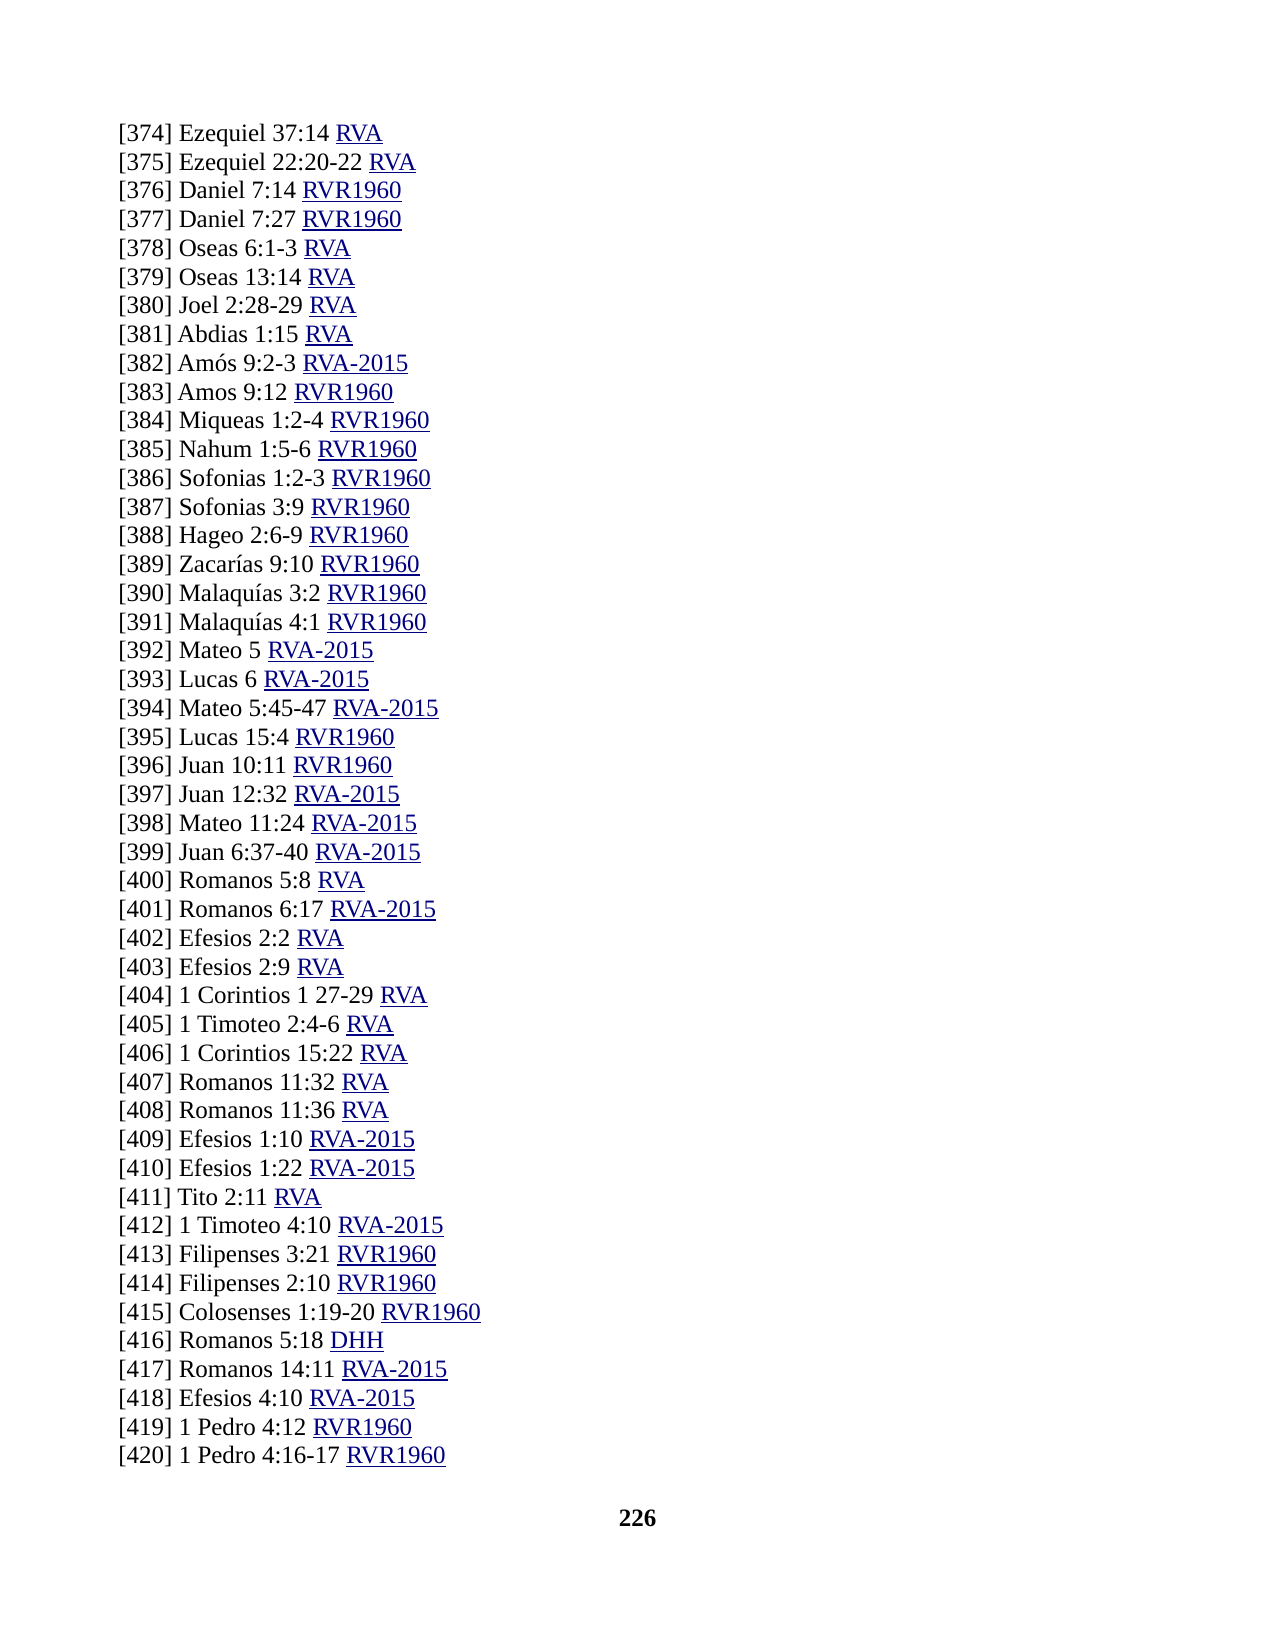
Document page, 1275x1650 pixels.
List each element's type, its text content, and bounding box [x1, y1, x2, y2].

text Sofonias 3:9 RVR1960 [118, 492, 1157, 521]
text Romanos 14:11 RVA-2015 [118, 1354, 1157, 1383]
text Romanos 6:17 RVA-2015 [118, 894, 1157, 923]
text Hageo 2:6-9 RVR1960 [118, 521, 1157, 549]
text Filipenses 2:10 RVR1960 [118, 1268, 1157, 1297]
text Romanos 5:8 RVA [118, 866, 1157, 894]
text Efesios 1:10 RVA-2015 [118, 1124, 1157, 1153]
text Filipenses 3:21 RVR1960 [118, 1239, 1157, 1268]
text Daniel 7:27 RVR1960 [118, 204, 1157, 233]
text Colosenses 1:19-20 RVR1960 [118, 1297, 1157, 1326]
text Oseas 6:1-3 RVA [118, 233, 1157, 262]
text 1 Timoteo 4:10 RVA-2015 [118, 1211, 1157, 1239]
text Abdias 1:15 RVA [118, 319, 1157, 348]
text Nahum 1:5-6 RVR1960 [118, 434, 1157, 463]
text 1 Pedro 4:12 RVR1960 [118, 1412, 1157, 1441]
text Tito 2:11 RVA [118, 1182, 1157, 1211]
text Efesios 2:9 RVA [118, 952, 1157, 981]
text Efesios 4:10 RVA-2015 [118, 1383, 1157, 1412]
text Efesios 2:2 RVA [118, 923, 1157, 952]
text Daniel 7:14 RVR1960 [118, 176, 1157, 204]
text Efesios 1:22 RVA-2015 [118, 1153, 1157, 1182]
text Sofonias 1:2-3 RVR1960 [118, 463, 1157, 492]
text Joel 2:28-29 RVA [118, 291, 1157, 319]
text Ezequiel 22:20-22 RVA [118, 147, 1157, 176]
text Romanos 11:32 RVA [118, 1067, 1157, 1096]
text Juan 12:32 RVA-2015 [118, 779, 1157, 808]
text Amós 9:2-3 RVA-2015 [118, 348, 1157, 377]
text 1 Corintios 1 27-29 RVA [118, 981, 1157, 1009]
text Romanos 11:36 RVA [118, 1096, 1157, 1124]
text 1 Corintios 15:22 RVA [118, 1038, 1157, 1067]
text Amos 9:12 RVR1960 [118, 377, 1157, 406]
text Mateo 11:24 RVA-2015 [118, 808, 1157, 837]
text Mateo 5 RVA-2015 [118, 636, 1157, 664]
text 1 Timoteo 2:4-6 RVA [118, 1009, 1157, 1038]
text Lucas 15:4 RVR1960 [118, 722, 1157, 751]
text Miqueas 1:2-4 RVR1960 [118, 406, 1157, 434]
text Malaquías 4:1 RVR1960 [118, 607, 1157, 636]
text 1 Pedro 4:16-17 RVR1960 [118, 1441, 1157, 1469]
text Malaquías 3:2 RVR1960 [118, 578, 1157, 607]
text Mateo 5:45-47 RVA-2015 [118, 693, 1157, 722]
text Juan 6:37-40 RVA-2015 [118, 837, 1157, 866]
text Juan 10:11 RVR1960 [118, 751, 1157, 779]
text Romanos 5:18 DHH [118, 1326, 1157, 1354]
text Lucas 6 RVA-2015 [118, 664, 1157, 693]
text Ezequiel 37:14 RVA [118, 118, 1157, 147]
text Oseas 13:14 RVA [118, 262, 1157, 291]
text Zacarías 9:10 RVR1960 [118, 549, 1157, 578]
